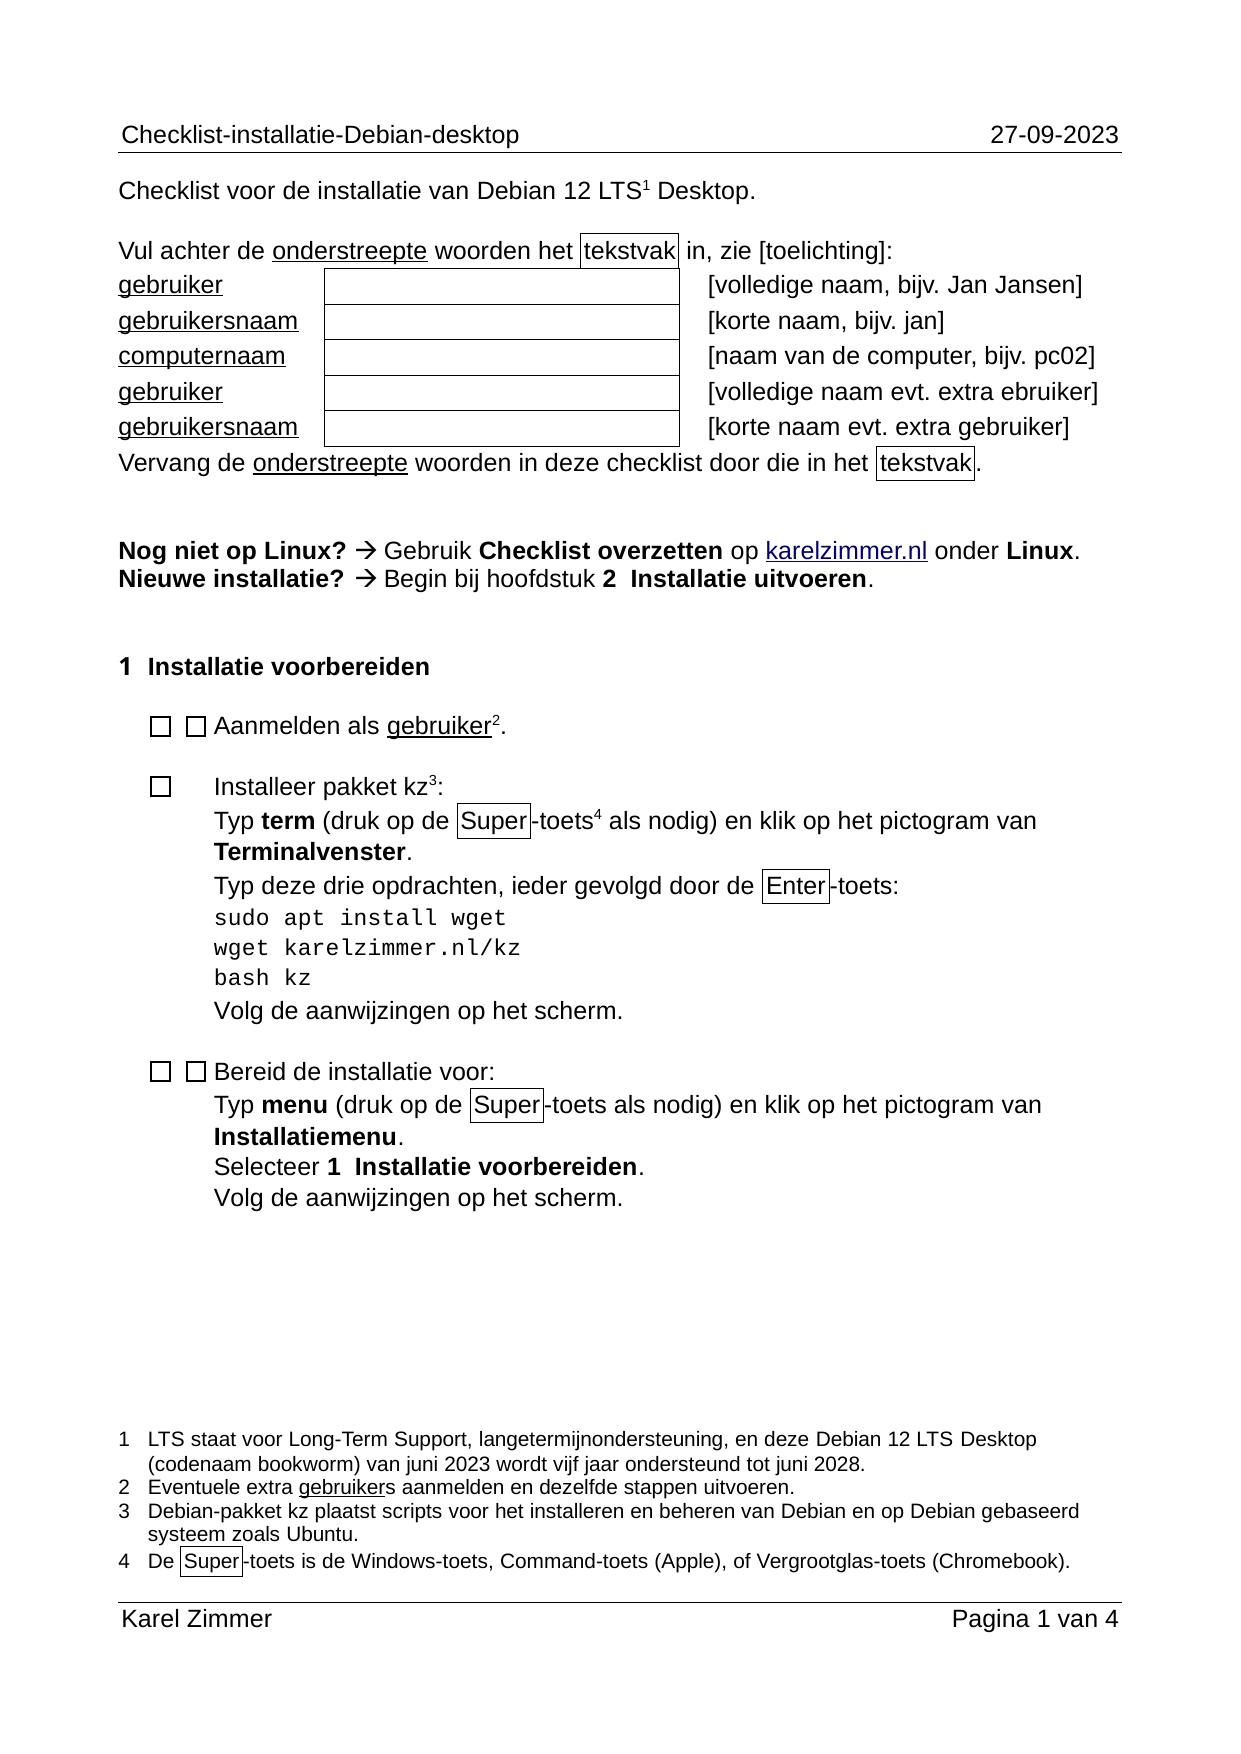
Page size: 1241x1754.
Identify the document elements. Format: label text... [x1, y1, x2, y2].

text [naam van de computer, bijv. pc02] [680, 339, 1122, 375]
table_cell [142, 741, 177, 772]
table_cell [118, 935, 142, 965]
table_cell [177, 1152, 213, 1182]
table_header [177, 711, 213, 741]
table_cell wget karelzimmer.nl/kz [213, 935, 1122, 965]
table_cell [118, 905, 142, 935]
table_cell [118, 1183, 142, 1213]
table_cell [177, 965, 213, 996]
table_cell [142, 772, 177, 802]
table_cell [142, 1152, 177, 1182]
text . [975, 446, 1122, 481]
table_cell bash kz [213, 965, 1122, 996]
table_cell [118, 1152, 142, 1182]
text gebruikersnaam [118, 410, 324, 446]
table_cell [142, 1026, 177, 1056]
table_cell [142, 802, 177, 867]
table_cell [118, 802, 142, 867]
text [korte naam, bijv. jan] [680, 304, 1122, 339]
table_cell sudo apt install wget [213, 905, 1122, 935]
text LTS staat voor Long-Term Support, langetermijnondersteuning, en deze Debian 12 LTS Desktop (codenaam bookworm) van juni 2023 wordt vijf jaar ondersteund tot juni 2028. [118, 1424, 1122, 1476]
table_cell Volg de aanwijzingen op het scherm. [213, 1183, 1122, 1213]
text Checklist voor de installatie van Debian 12 LTS Desktop. [118, 177, 1122, 205]
table_cell [213, 741, 1122, 772]
table_cell [142, 868, 177, 905]
text Nieuwe installatie?  Begin bij hoofdstuk 2 Installatie uitvoeren. [118, 565, 1122, 593]
text tekstvak [581, 234, 678, 268]
table_cell [177, 802, 213, 867]
text Vul achter de ONDERSTREEPTE woorden het [118, 233, 580, 268]
table_cell Installeer pakket kz: [213, 772, 1122, 802]
text gebruiker [118, 268, 324, 304]
table_cell [118, 965, 142, 996]
table_cell [142, 1056, 177, 1087]
table_cell Selecteer 1 Installatie voorbereiden. [213, 1152, 1122, 1182]
table_cell [177, 868, 213, 905]
table_cell Bereid de installatie voor: [213, 1056, 1122, 1087]
text Nog niet op Linux?  Gebruik Checklist overzetten op karelzimmer.nl onder Linux. [118, 537, 1122, 565]
table_cell Typ menu (druk op de Super-toets als nodig) en klik op het pictogram van Installatiemenu. [213, 1087, 1122, 1152]
text gebruikersnaam [118, 304, 324, 339]
table_cell [118, 1087, 142, 1152]
text in, zie [toelichting]: [679, 233, 1122, 268]
table_cell [177, 741, 213, 772]
table_cell [177, 1026, 213, 1056]
table_cell Typ deze drie opdrachten, ieder gevolgd door de Enter-toets: [213, 868, 1122, 905]
text tekstvak [877, 447, 974, 480]
table_header [118, 711, 142, 741]
table_cell [177, 1183, 213, 1213]
table_cell [118, 741, 142, 772]
table_cell [142, 1087, 177, 1152]
table_header Aanmelden als gebruiker. [213, 711, 1122, 741]
table_cell [142, 905, 177, 935]
table_cell [118, 1056, 142, 1087]
table_cell [177, 772, 213, 802]
table_cell [118, 772, 142, 802]
table_cell [142, 965, 177, 996]
list Installatie voorbereiden [118, 649, 1122, 683]
table_cell Volg de aanwijzingen op het scherm. [213, 996, 1122, 1026]
text Vervang de ONDERSTREEPTE woorden in deze checklist door die in het [118, 446, 876, 481]
table_cell [177, 1056, 213, 1087]
table_cell Typ term (druk op de Super-toets als nodig) en klik op het pictogram van Terminalvenster. [213, 802, 1122, 867]
table_cell [177, 1087, 213, 1152]
table_cell [118, 1026, 142, 1056]
table_cell [118, 996, 142, 1026]
table_cell [213, 1026, 1122, 1056]
table_cell [177, 935, 213, 965]
table_cell [142, 996, 177, 1026]
text [korte naam evt. extra gebruiker] [680, 410, 1122, 446]
table_header [142, 711, 177, 741]
table_cell [142, 1183, 177, 1213]
table_cell [142, 935, 177, 965]
table_cell [177, 905, 213, 935]
text [volledige naam, bijv. Jan Jansen] [680, 268, 1122, 304]
text computernaam [118, 339, 324, 375]
text [volledige naam evt. extra ebruiker] [680, 375, 1122, 410]
table_cell [177, 996, 213, 1026]
table_cell [118, 868, 142, 905]
text gebruiker [118, 375, 324, 410]
